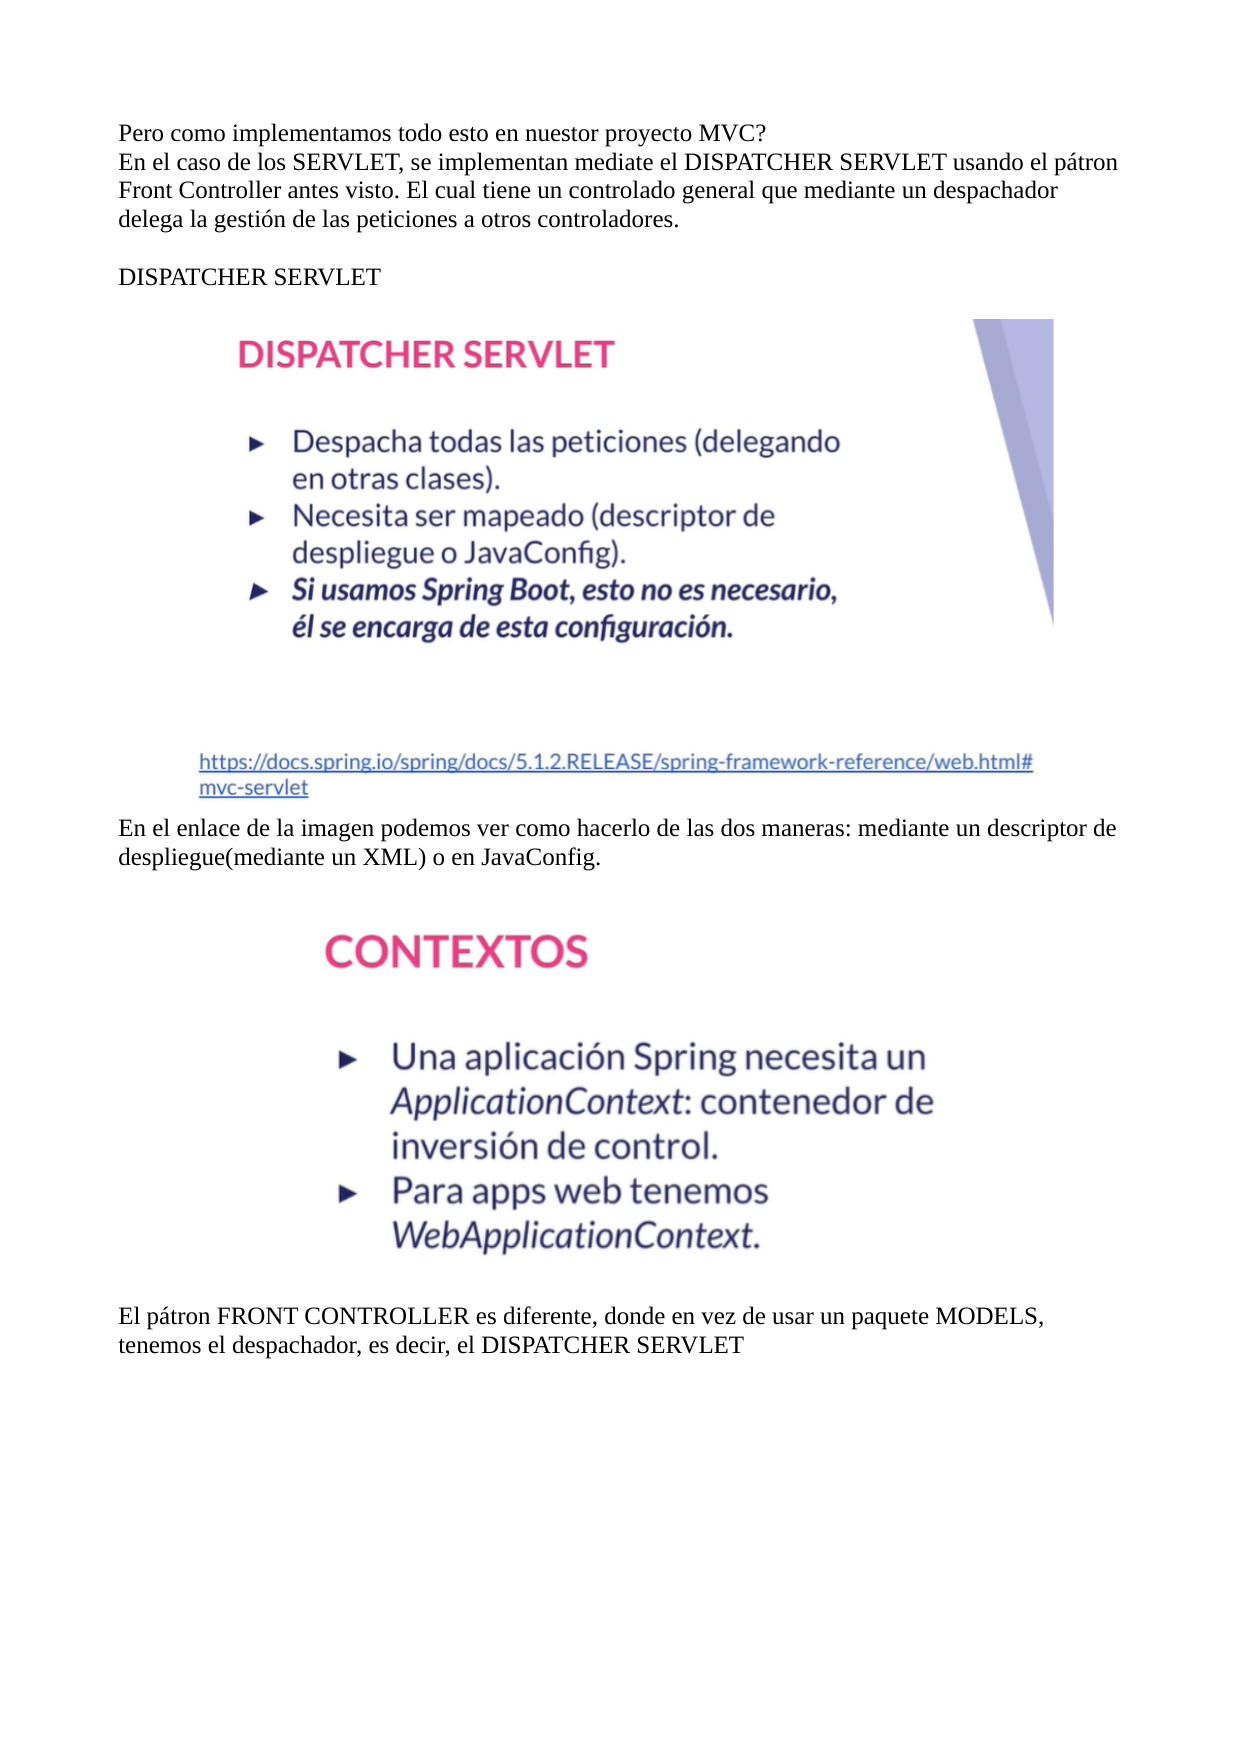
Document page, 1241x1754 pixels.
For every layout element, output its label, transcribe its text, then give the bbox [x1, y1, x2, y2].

text DISPATCHER SERVLET [118, 262, 1122, 291]
text En el enlace de la imagen podemos ver como hacerlo de las dos maneras: mediante un descriptor de despliegue(mediante un XML) o en JavaConfig. [118, 319, 1122, 871]
text El pátron FRONT CONTROLLER es diferente, donde en vez de usar un paquete MODELS, tenemos el despachador, es decir, el DISPATCHER SERVLET [118, 1289, 1122, 1359]
text Pero como implementamos todo esto en nuestor proyecto MVC? [118, 118, 1122, 147]
text En el caso de los SERVLET, se implementan mediate el DISPATCHER SERVLET usando el pátron Front Controller antes visto. El cual tiene un controlado general que mediante un despachador delega la gestión de las peticiones a otros controladores. [118, 147, 1122, 233]
